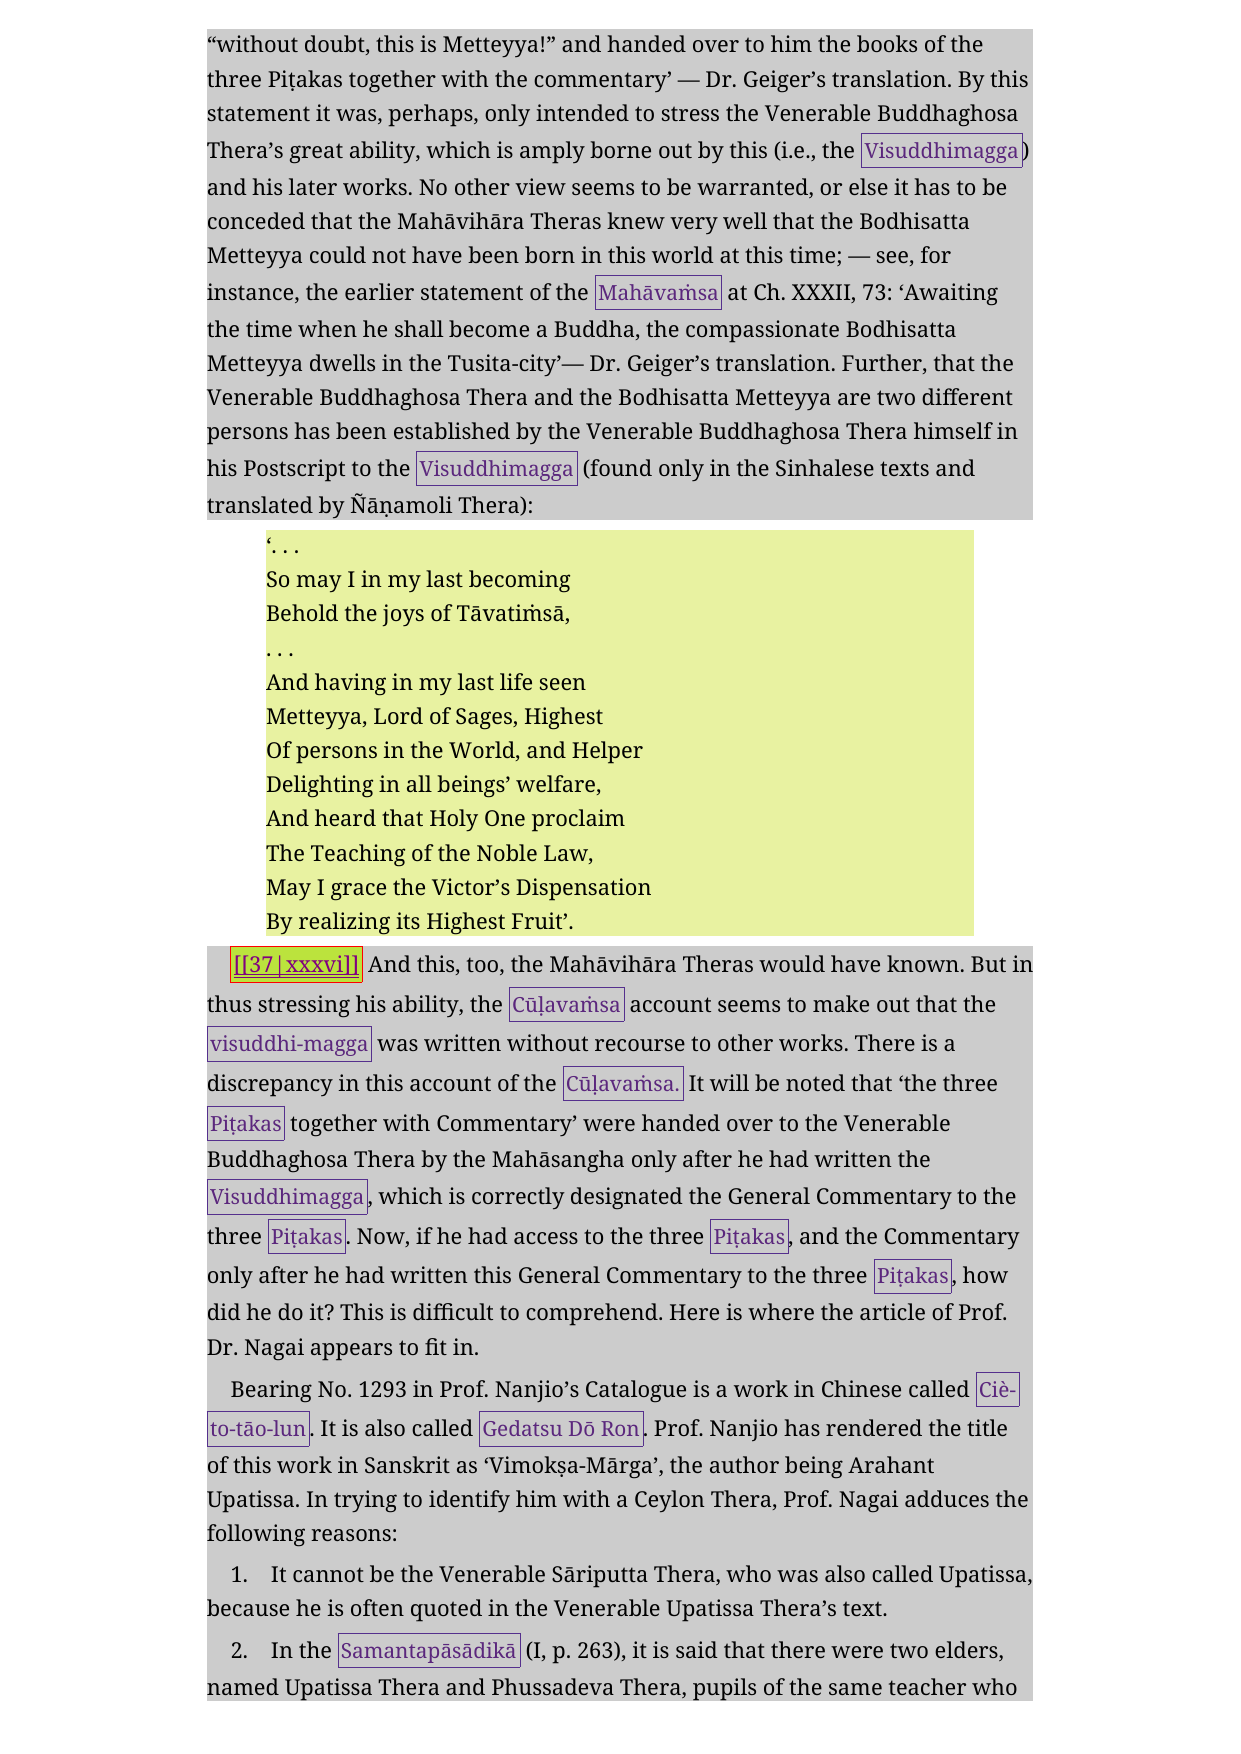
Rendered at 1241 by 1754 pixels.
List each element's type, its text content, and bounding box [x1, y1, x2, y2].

text And having in my last life seen Metteyya, Lord of Sages, Highest Of persons in the World, and Helper Delighting in all beings’ welfare, And heard that Holy One proclaim The Teaching of the Noble Law, May I grace the Victor’s Dispensation By realizing its Highest Fruit’. [266, 667, 974, 936]
text [[37|xxxvi]] And this, too, the Mahāvihāra Theras would have known. But in thus stressing his ability, the Cūḷavaṁsa account seems to make out that the visuddhi-magga was written without recourse to other works. There is a discrepancy in this account of the Cūḷavaṁsa. It will be noted that ‘the three Piṭakas together with Commentary’ were handed over to the Venerable Buddhaghosa Thera by the Mahāsangha only after he had written the Visuddhimagga, which is correctly designated the General Commentary to the three Piṭakas. Now, if he had access to the three Piṭakas, and the Commentary only after he had written this General Commentary to the three Piṭakas, how did he do it? This is difficult to comprehend. Here is where the article of Prof. Dr. Nagai appears to fit in. [207, 946, 1033, 1361]
text 1. It cannot be the Venerable Sāriputta Thera, who was also called Upatissa, because he is often quoted in the Venerable Upatissa Thera’s text. [207, 1558, 1033, 1622]
text ‘. . . So may I in my last becoming Behold the joys of Tāvatiṁsā, . . . [266, 530, 974, 662]
text “without doubt, this is Metteyya!” and handed over to him the books of the three Piṭakas together with the commentary’ — Dr. Geiger’s translation. By this statement it was, perhaps, only intended to stress the Venerable Buddhaghosa Thera’s great ability, which is amply borne out by this (i.e., the Visuddhimagga) and his later works. No other view seems to be warranted, or else it has to be conceded that the Mahāvihāra Theras knew very well that the Bodhisatta Metteyya could not have been born in this world at this time; — see, for instance, the earlier statement of the Mahāvaṁsa at Ch. XXXII, 73: ‘Awaiting the time when he shall become a Buddha, the compassionate Bodhisatta Metteyya dwells in the Tusita-city’— Dr. Geiger’s translation. Further, that the Venerable Buddhaghosa Thera and the Bodhisatta Metteyya are two different persons has been established by the Venerable Buddhaghosa Thera himself in his Postscript to the Visuddhimagga (found only in the Sinhalese texts and translated by Ñāṇamoli Thera): [207, 29, 1033, 520]
text Bearing No. 1293 in Prof. Nanjio’s Catalogue is a work in Chinese called Ciè-to-tāo-lun. It is also called Gedatsu Dō Ron. Prof. Nanjio has rendered the title of this work in Sanskrit as ‘Vimokṣa-Mārga’, the author being Arahant Upatissa. In trying to identify him with a Ceylon Thera, Prof. Nagai adduces the following reasons: [207, 1372, 1033, 1548]
text 2. In the Samantapāsādikā (I, p. 263), it is said that there were two elders, named Upatissa Thera and Phussadeva Thera, pupils of the same teacher who [207, 1633, 1033, 1701]
